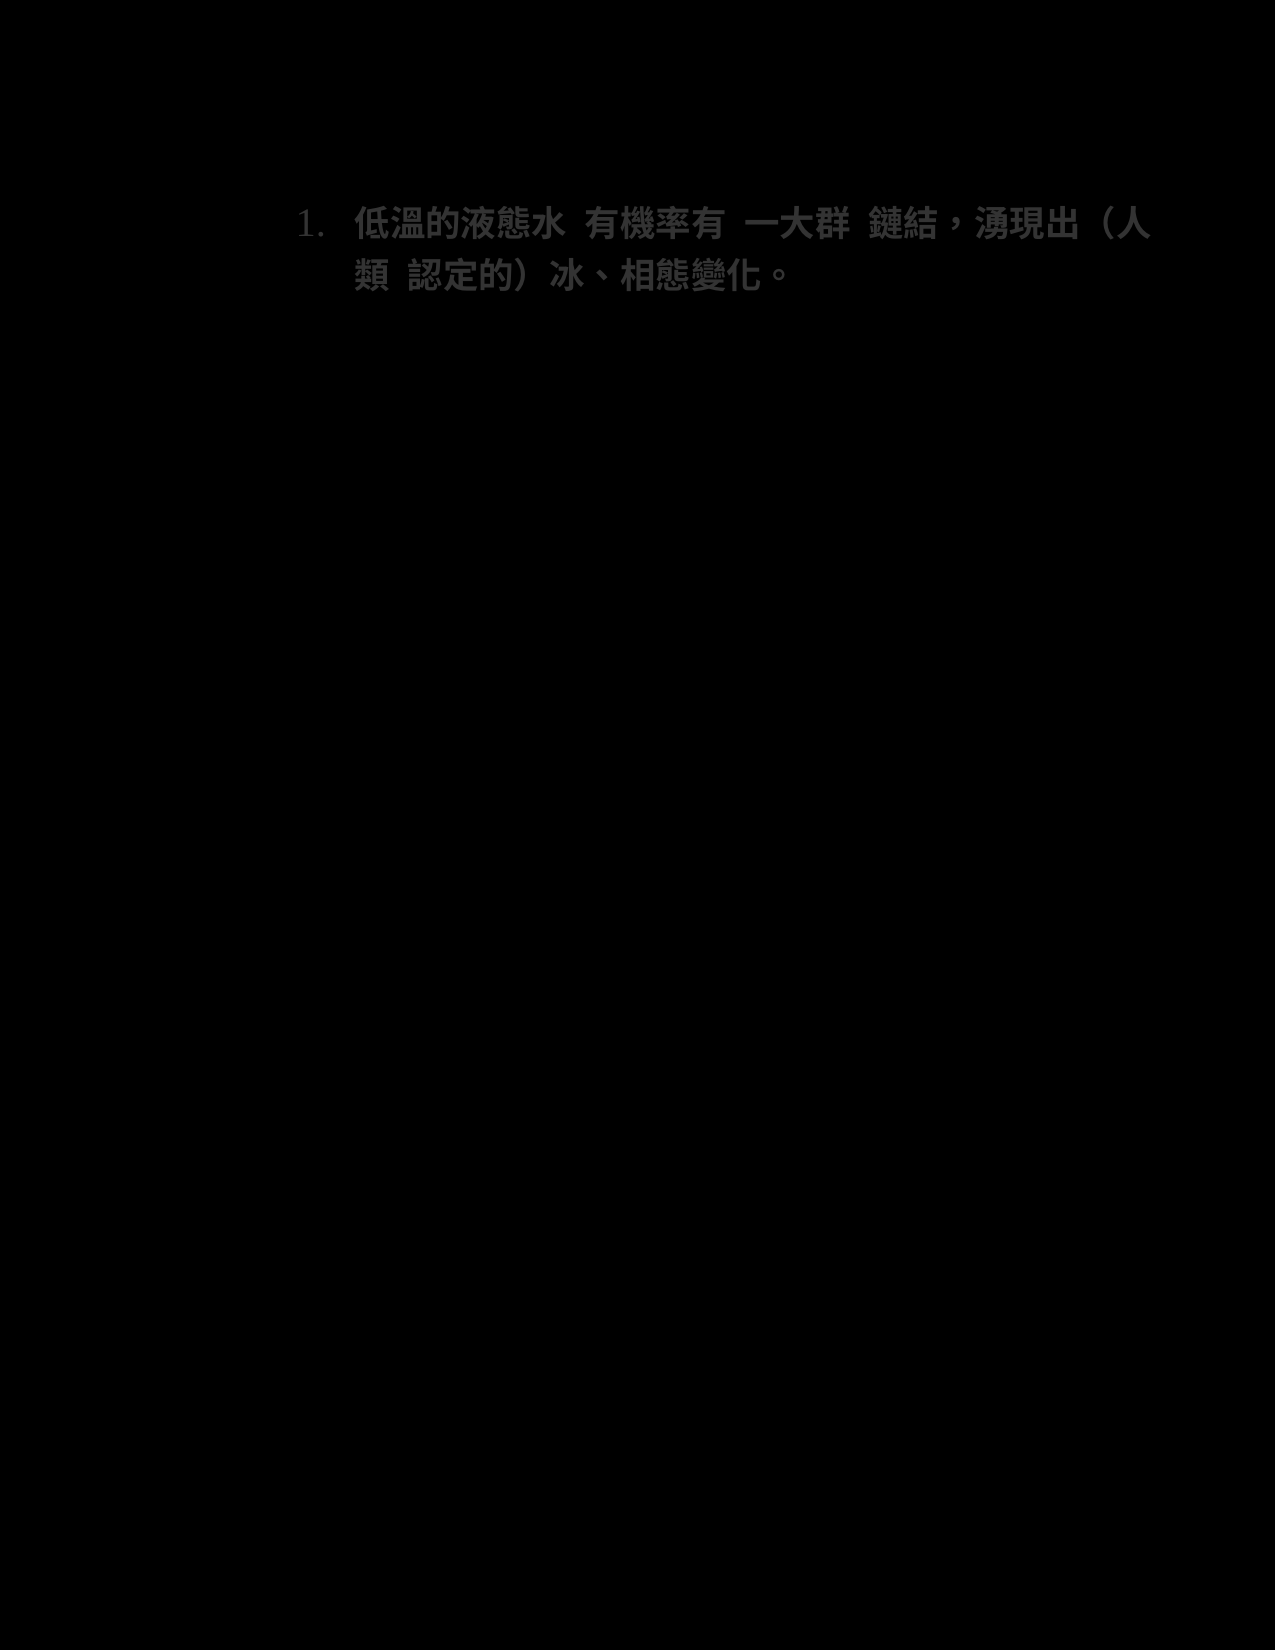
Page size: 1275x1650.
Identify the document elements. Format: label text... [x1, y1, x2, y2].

list 低溫的液態水 有機率有 一大群 鏈結，湧現出（人類 認定的）冰、相態變化。 [295, 196, 1157, 298]
